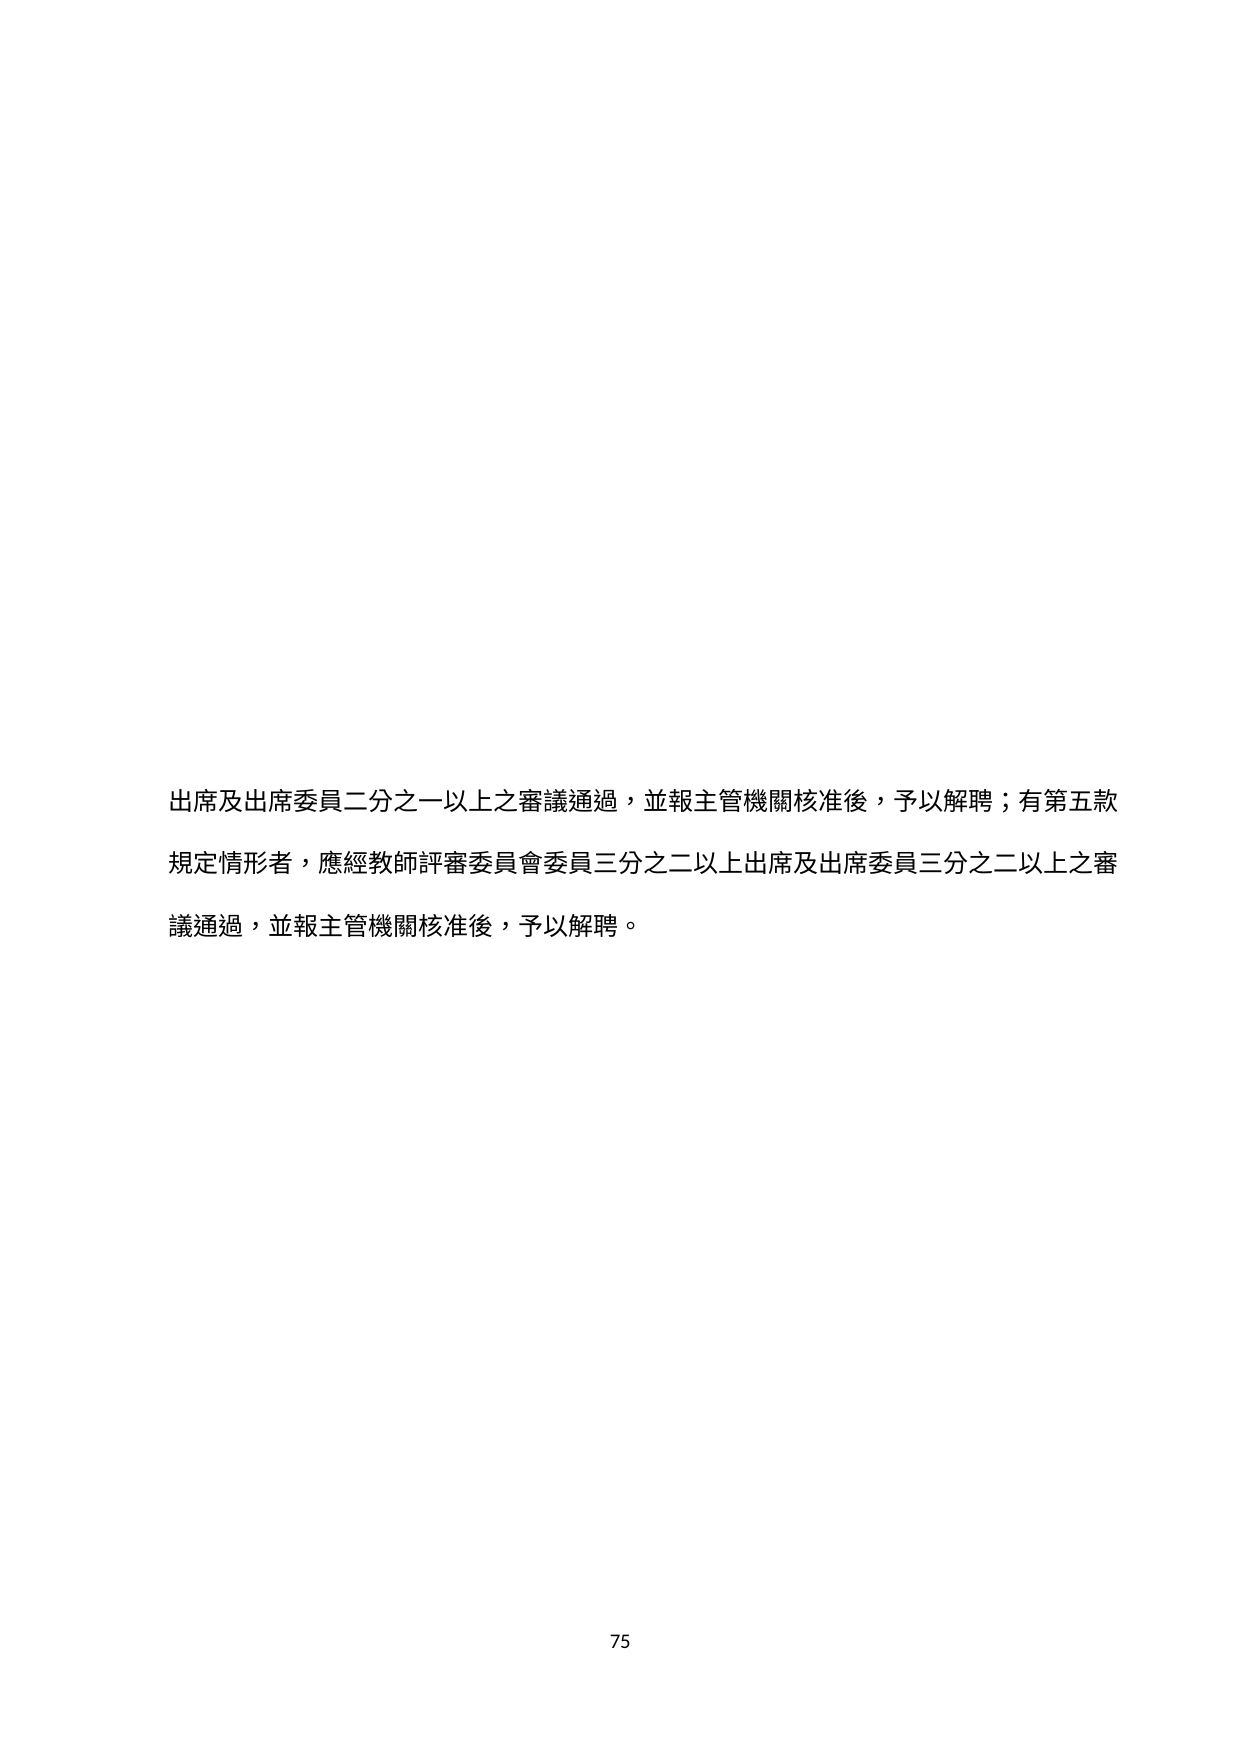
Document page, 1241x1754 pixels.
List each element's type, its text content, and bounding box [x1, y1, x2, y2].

text 出席及出席委員二分之一以上之審議通過，並報主管機關核准後，予以解聘；有第五款規定情形者，應經教師評審委員會委員三分之二以上出席及出席委員三分之二以上之審議通過，並報主管機關核准後，予以解聘。 [168, 758, 1122, 945]
